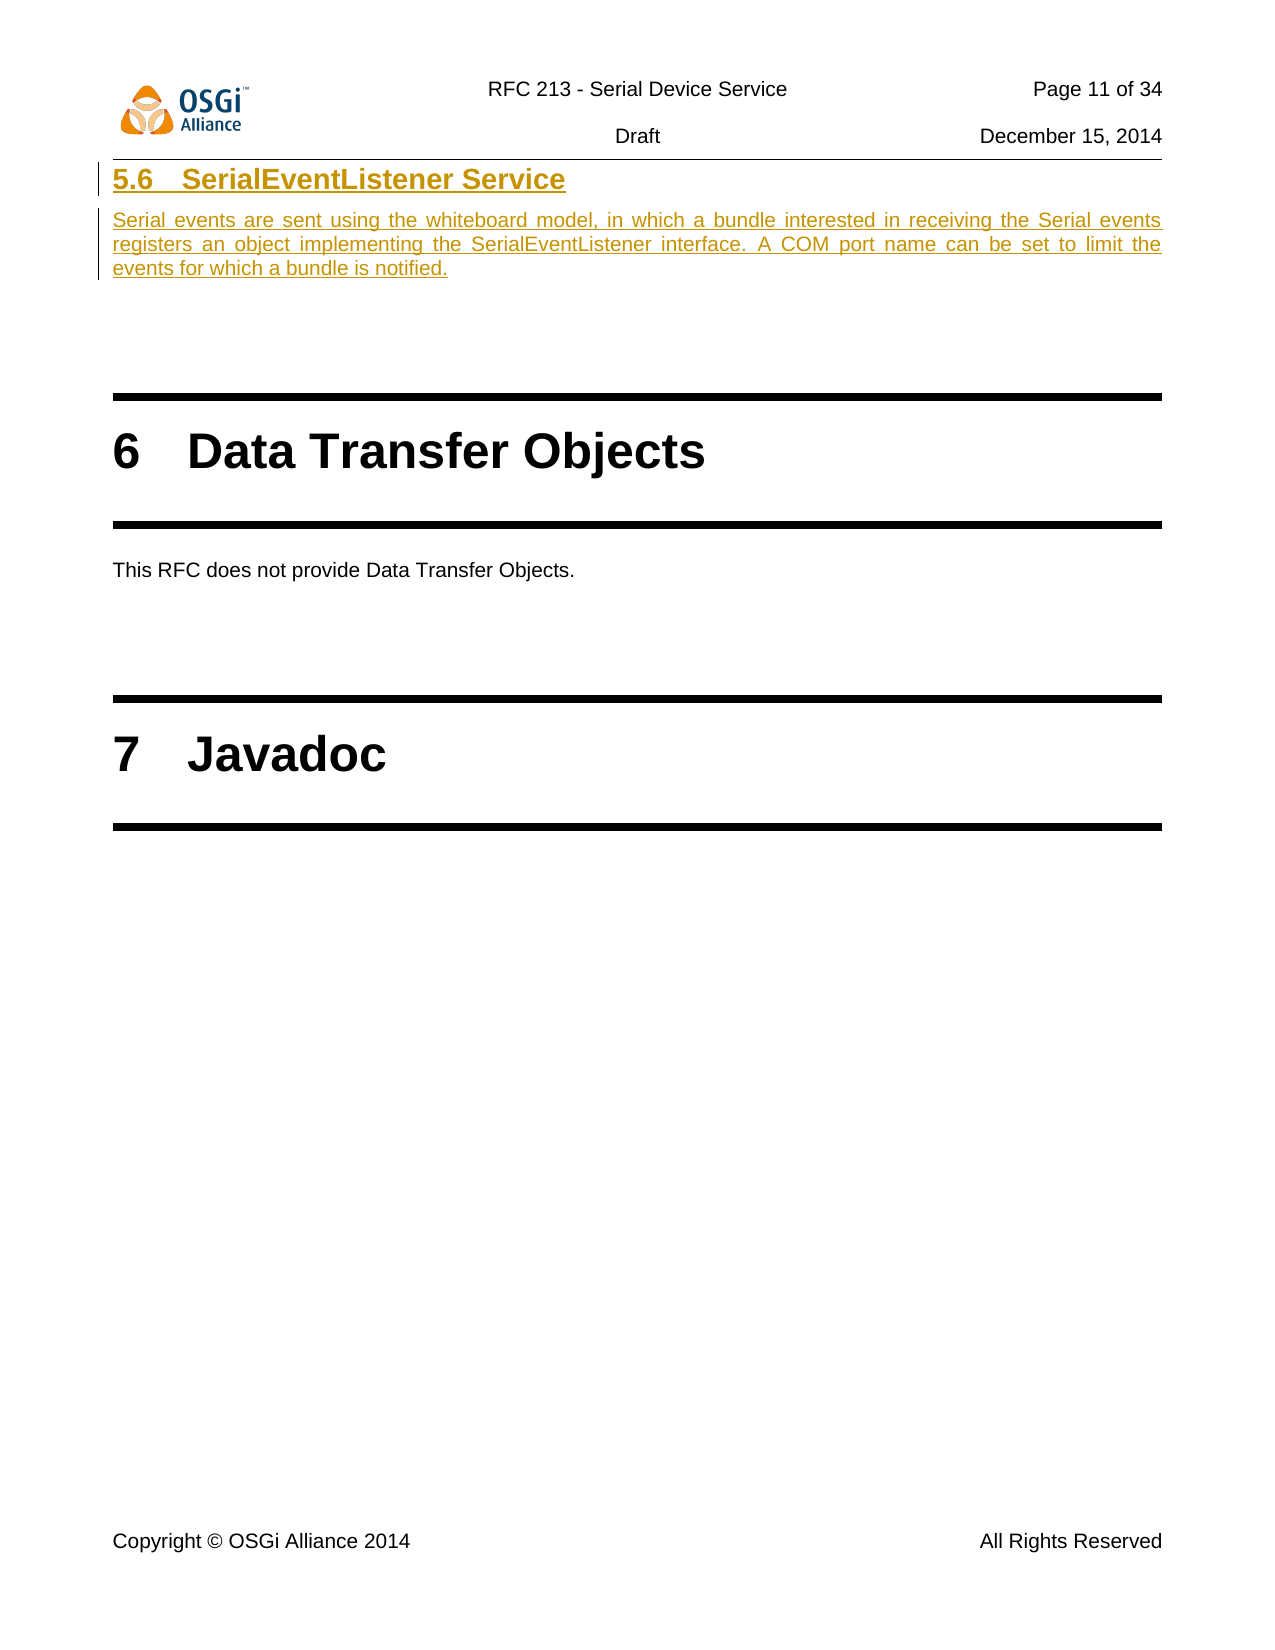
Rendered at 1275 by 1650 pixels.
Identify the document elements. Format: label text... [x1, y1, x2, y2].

text This RFC does not provide Data Transfer Objects. [112, 558, 1162, 582]
text registers an object implementing the SerialEventListener interface. A COM port name can be set to limit the [112, 230, 1162, 253]
text events for which a bundle is notified. [112, 254, 1162, 280]
subtitle Data Transfer Objects [112, 394, 1162, 529]
picture [113, 78, 257, 142]
subtitle SerialEventListener Service [112, 160, 1162, 196]
text Serial events are sent using the whiteboard model, in which a bundle interested in receiving the Serial events [112, 208, 1162, 229]
subtitle Javadoc [112, 696, 1162, 831]
